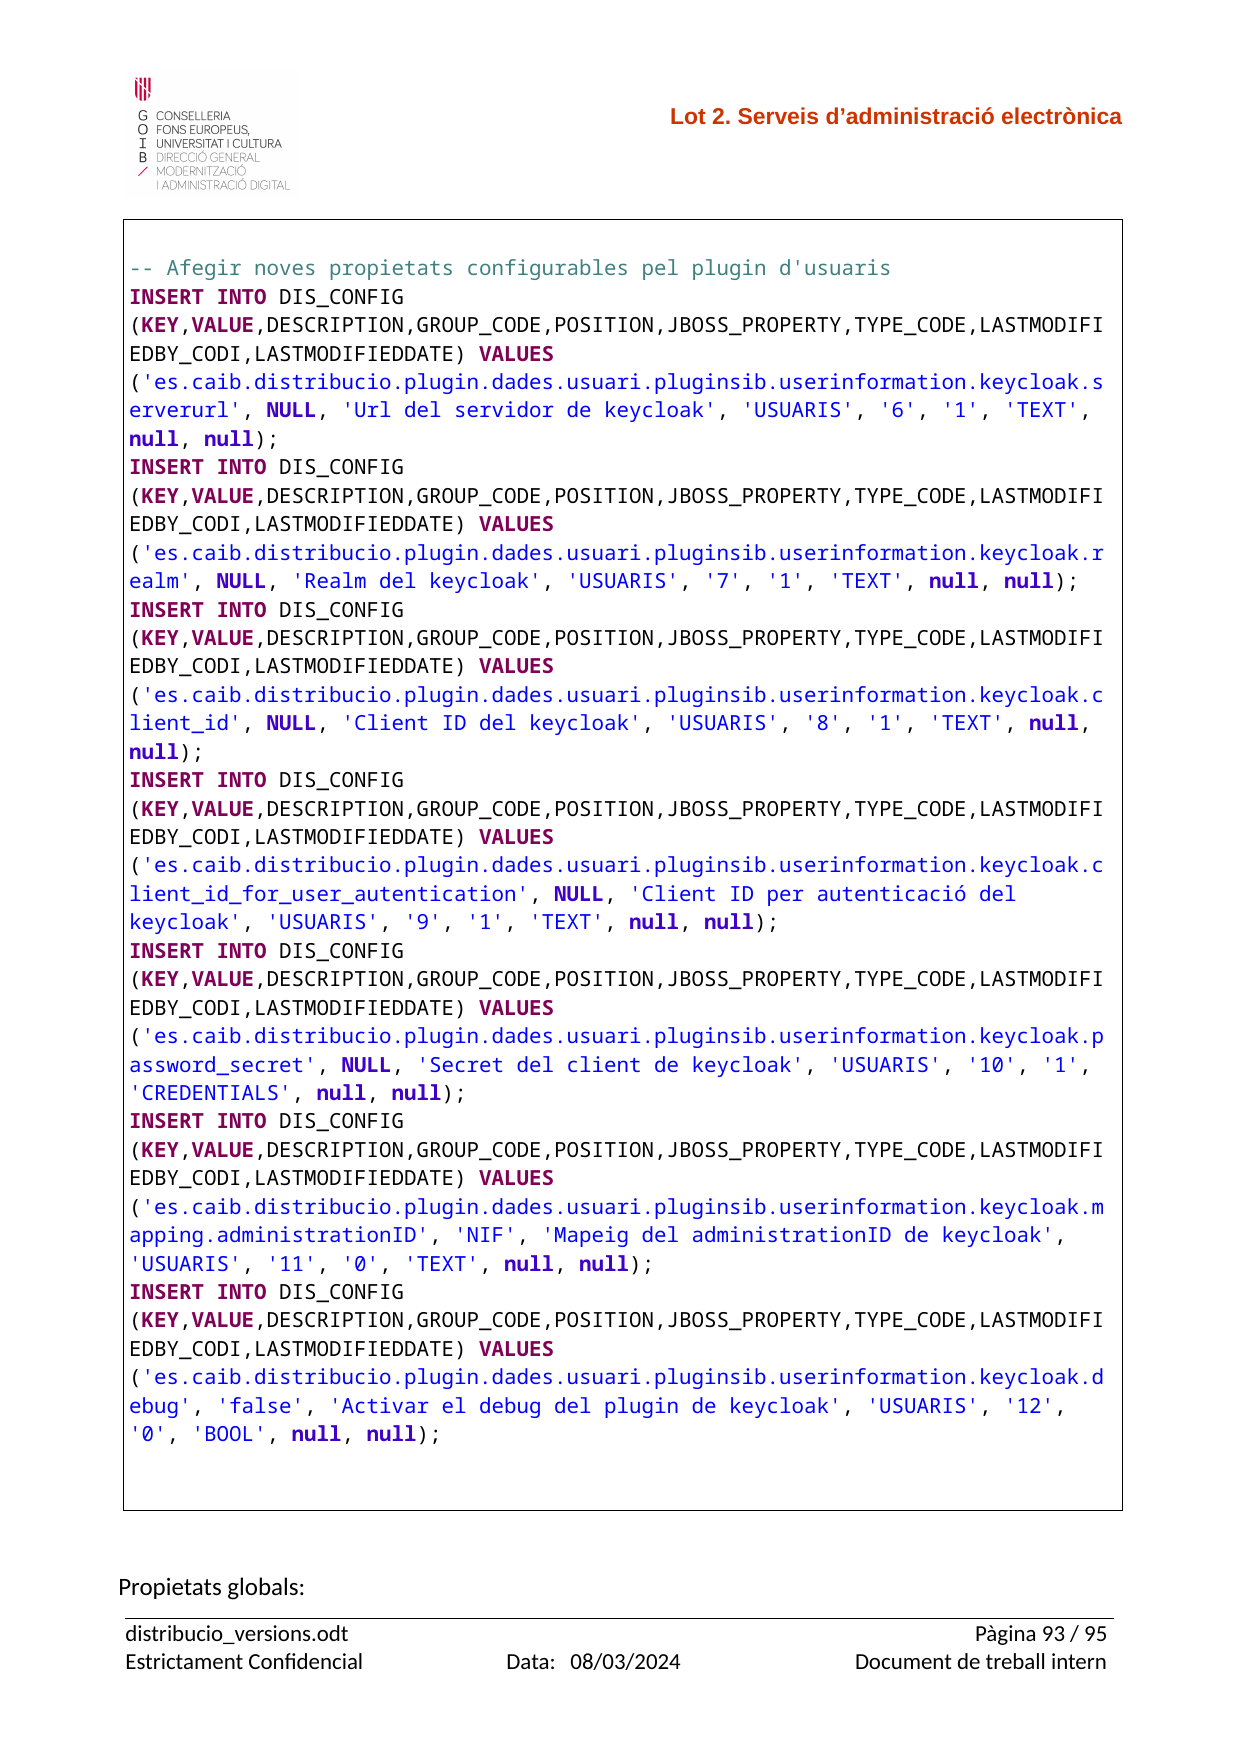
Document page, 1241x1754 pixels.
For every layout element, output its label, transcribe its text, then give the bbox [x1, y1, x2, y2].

table_header -- Afegir noves propietats configurables pel plugin d'usuaris INSERT INTO DIS_CONFIG (KEY,VALUE,DESCRIPTION,GROUP_CODE,POSITION,JBOSS_PROPERTY,TYPE_CODE,LASTMODIFIEDBY_CODI,LASTMODIFIEDDATE) VALUES ('es.caib.distribucio.plugin.dades.usuari.pluginsib.userinformation.keycloak.serverurl', NULL, 'Url del servidor de keycloak', 'USUARIS', '6', '1', 'TEXT', null, null); INSERT INTO DIS_CONFIG (KEY,VALUE,DESCRIPTION,GROUP_CODE,POSITION,JBOSS_PROPERTY,TYPE_CODE,LASTMODIFIEDBY_CODI,LASTMODIFIEDDATE) VALUES ('es.caib.distribucio.plugin.dades.usuari.pluginsib.userinformation.keycloak.realm', NULL, 'Realm del keycloak', 'USUARIS', '7', '1', 'TEXT', null, null); INSERT INTO DIS_CONFIG (KEY,VALUE,DESCRIPTION,GROUP_CODE,POSITION,JBOSS_PROPERTY,TYPE_CODE,LASTMODIFIEDBY_CODI,LASTMODIFIEDDATE) VALUES ('es.caib.distribucio.plugin.dades.usuari.pluginsib.userinformation.keycloak.client_id', NULL, 'Client ID del keycloak', 'USUARIS', '8', '1', 'TEXT', null, null); INSERT INTO DIS_CONFIG (KEY,VALUE,DESCRIPTION,GROUP_CODE,POSITION,JBOSS_PROPERTY,TYPE_CODE,LASTMODIFIEDBY_CODI,LASTMODIFIEDDATE) VALUES ('es.caib.distribucio.plugin.dades.usuari.pluginsib.userinformation.keycloak.client_id_for_user_autentication', NULL, 'Client ID per autenticació del keycloak', 'USUARIS', '9', '1', 'TEXT', null, null); INSERT INTO DIS_CONFIG (KEY,VALUE,DESCRIPTION,GROUP_CODE,POSITION,JBOSS_PROPERTY,TYPE_CODE,LASTMODIFIEDBY_CODI,LASTMODIFIEDDATE) VALUES ('es.caib.distribucio.plugin.dades.usuari.pluginsib.userinformation.keycloak.password_secret', NULL, 'Secret del client de keycloak', 'USUARIS', '10', '1', 'CREDENTIALS', null, null); INSERT INTO DIS_CONFIG (KEY,VALUE,DESCRIPTION,GROUP_CODE,POSITION,JBOSS_PROPERTY,TYPE_CODE,LASTMODIFIEDBY_CODI,LASTMODIFIEDDATE) VALUES ('es.caib.distribucio.plugin.dades.usuari.pluginsib.userinformation.keycloak.mapping.administrationID', 'NIF', 'Mapeig del administrationID de keycloak', 'USUARIS', '11', '0', 'TEXT', null, null); INSERT INTO DIS_CONFIG (KEY,VALUE,DESCRIPTION,GROUP_CODE,POSITION,JBOSS_PROPERTY,TYPE_CODE,LASTMODIFIEDBY_CODI,LASTMODIFIEDDATE) VALUES ('es.caib.distribucio.plugin.dades.usuari.pluginsib.userinformation.keycloak.debug', 'false', 'Activar el debug del plugin de keycloak', 'USUARIS', '12', '0', 'BOOL', null, null); [124, 220, 1122, 1510]
picture [126, 70, 299, 197]
text Propietats globals: [118, 1572, 1122, 1602]
